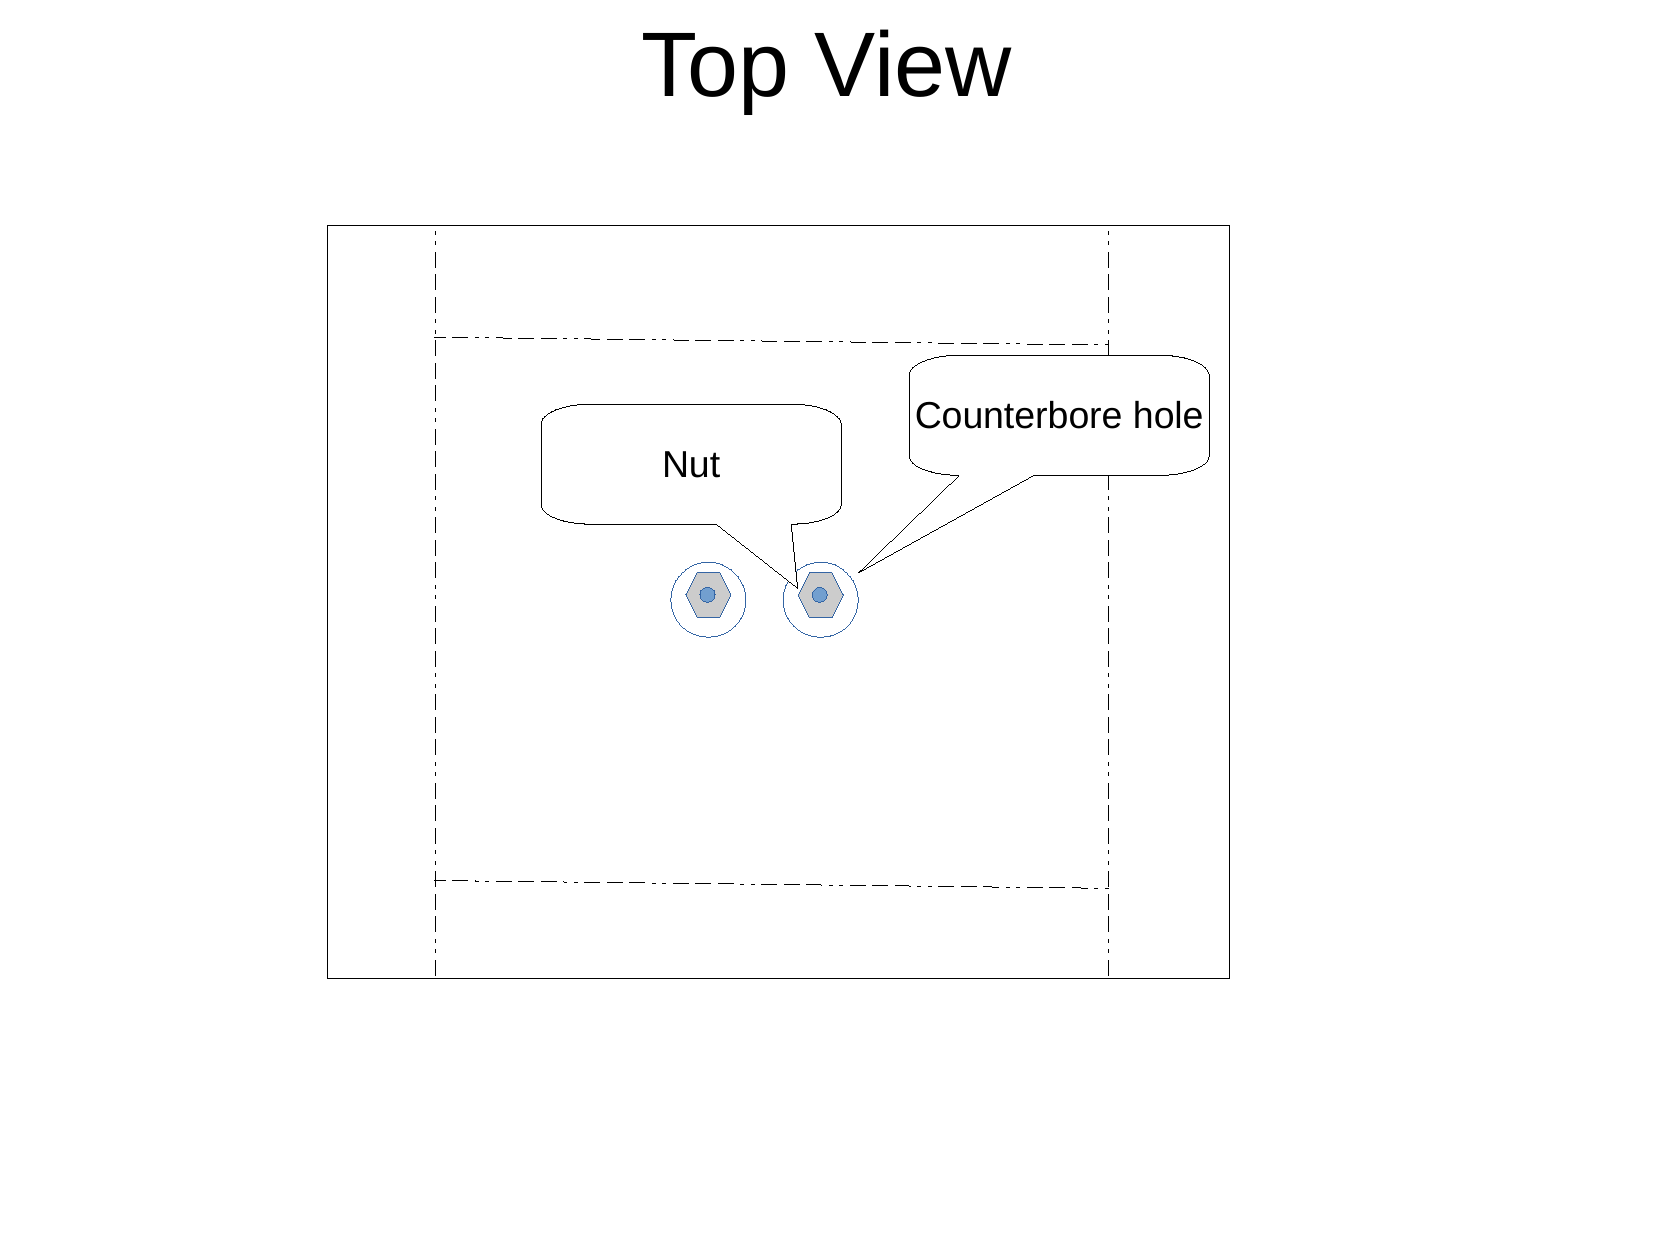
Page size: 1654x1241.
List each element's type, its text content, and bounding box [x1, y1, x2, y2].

text_box [327, 225, 1230, 979]
title Top View [82, 12, 1571, 116]
text_box Nut [541, 404, 842, 589]
text_box Counterbore hole [858, 355, 1210, 573]
